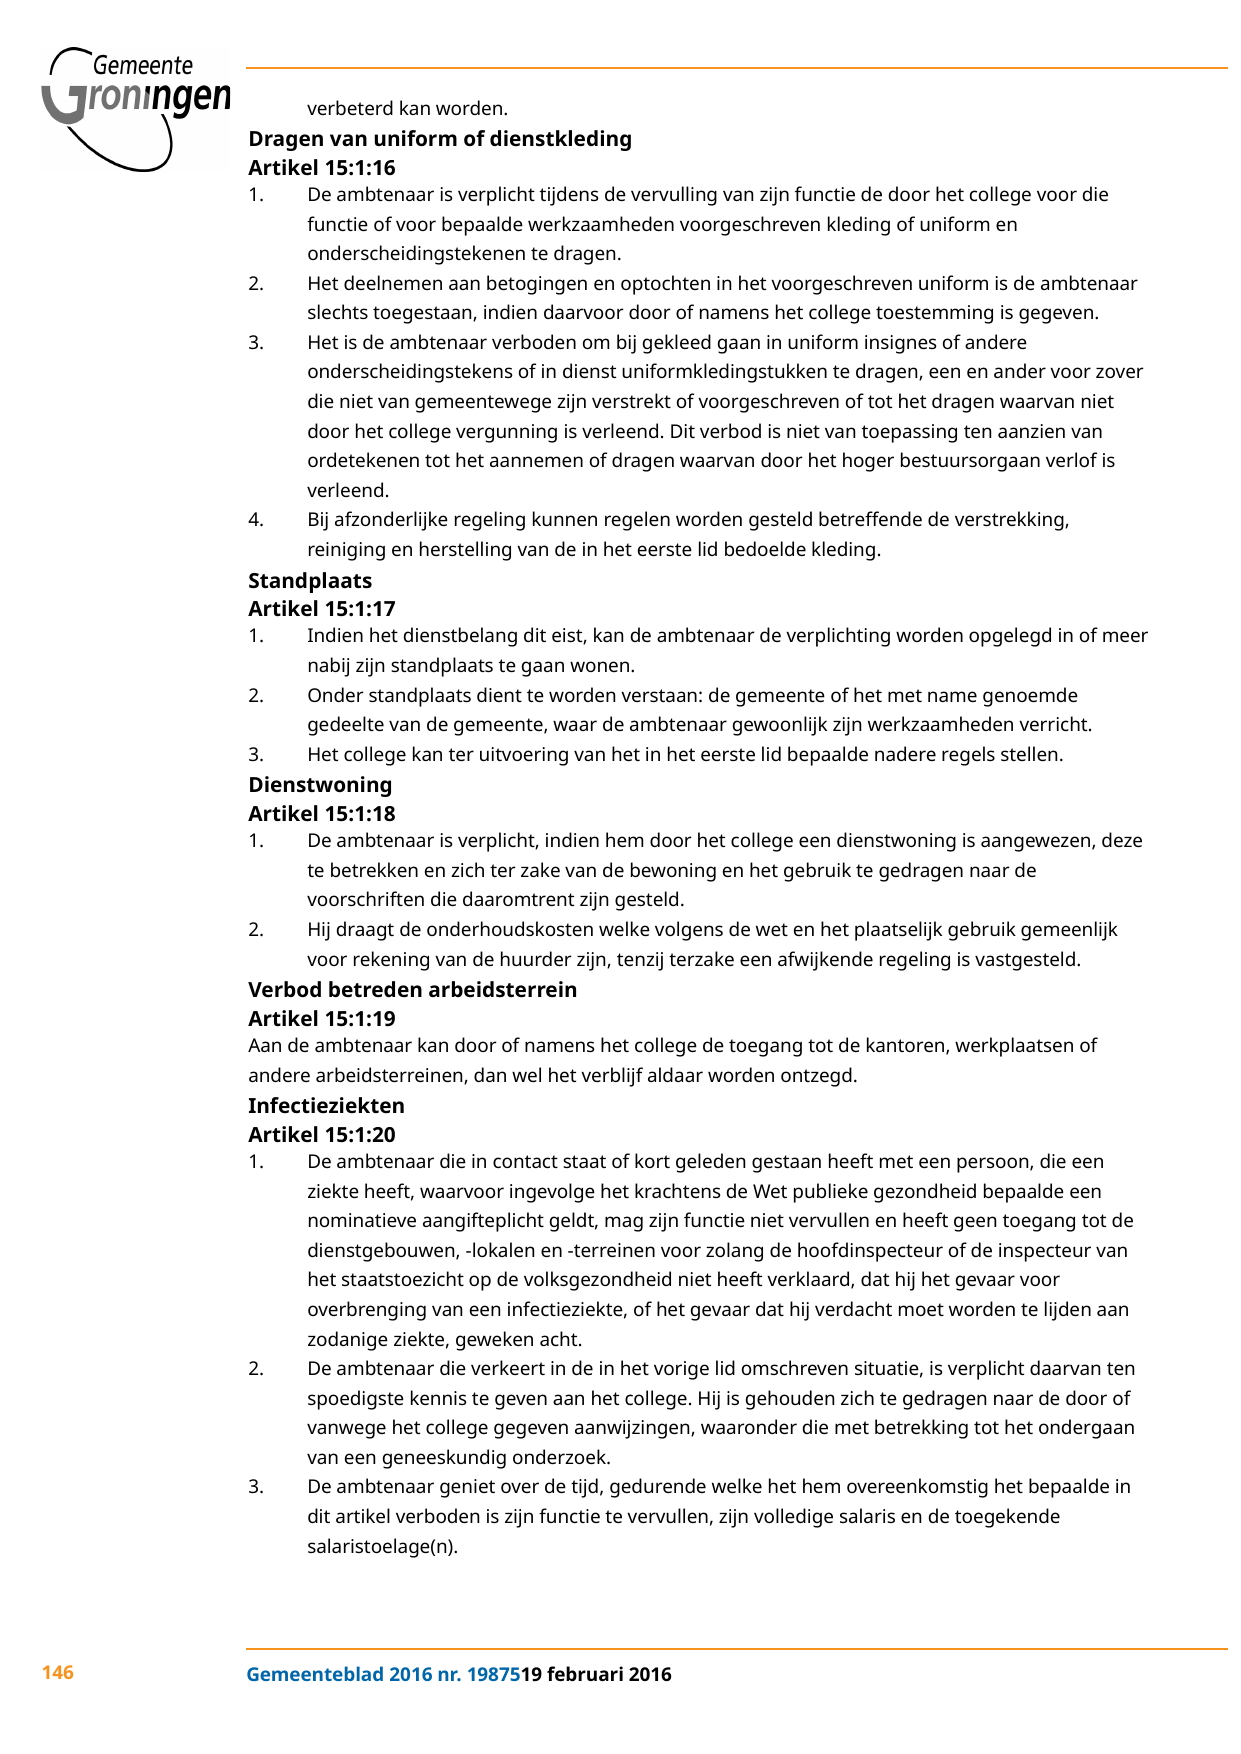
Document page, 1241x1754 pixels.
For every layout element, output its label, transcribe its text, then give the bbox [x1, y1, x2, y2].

list Indien het dienstbelang dit eist, kan de ambtenaar de verplichting worden opgelegd in of meer nabij zijn standplaats te gaan wonen. [248, 623, 1152, 678]
text Artikel 15:1:16 [248, 153, 1152, 181]
list verbeterd kan worden. [248, 95, 1152, 121]
text Aan de ambtenaar kan door of namens het college de toegang tot de kantoren, werkplaatsen of andere arbeidsterreinen, dan wel het verblijf aldaar worden ontzegd. [248, 1032, 1152, 1088]
list De ambtenaar is verplicht, indien hem door het college een dienstwoning is aangewezen, deze te betrekken en zich ter zake van de bewoning en het gebruik te gedragen naar de voorschriften die daaromtrent zijn gesteld. [248, 827, 1152, 912]
text Verbod betreden arbeidsterrein [248, 975, 1152, 1004]
text Dienstwoning [248, 771, 1152, 799]
text Artikel 15:1:20 [248, 1120, 1152, 1148]
list De ambtenaar is verplicht tijdens de vervulling van zijn functie de door het college voor die functie of voor bepaalde werkzaamheden voorgeschreven kleding of uniform en onderscheidingstekenen te dragen. [248, 181, 1152, 266]
text Artikel 15:1:19 [248, 1004, 1152, 1032]
text Artikel 15:1:18 [248, 799, 1152, 827]
list Het deelnemen aan betogingen en optochten in het voorgeschreven uniform is de ambtenaar slechts toegestaan, indien daarvoor door of namens het college toestemming is gegeven. [248, 270, 1152, 325]
text Dragen van uniform of dienstkleding [248, 124, 1152, 153]
list De ambtenaar die in contact staat of kort geleden gestaan heeft met een persoon, die een ziekte heeft, waarvoor ingevolge het krachtens de Wet publieke gezondheid bepaalde een nominatieve aangifteplicht geldt, mag zijn functie niet vervullen en heeft geen toegang tot de dienstgebouwen, -lokalen en -terreinen voor zolang de hoofdinspecteur of de inspecteur van het staatstoezicht op de volksgezondheid niet heeft verklaard, dat hij het gevaar voor overbrenging van een infectieziekte, of het gevaar dat hij verdacht moet worden te lijden aan zodanige ziekte, geweken acht. [248, 1148, 1152, 1352]
list Onder standplaats dient te worden verstaan: de gemeente of het met name genoemde gedeelte van de gemeente, waar de ambtenaar gewoonlijk zijn werkzaamheden verricht. [248, 682, 1152, 737]
list De ambtenaar die verkeert in de in het vorige lid omschreven situatie, is verplicht daarvan ten spoedigste kennis te geven aan het college. Hij is gehouden zich te gedragen naar de door of vanwege het college gegeven aanwijzingen, waaronder die met betrekking tot het ondergaan van een geneeskundig onderzoek. [248, 1355, 1152, 1470]
list Hij draagt de onderhoudskosten welke volgens de wet en het plaatselijk gebruik gemeenlijk voor rekening van de huurder zijn, tenzij terzake een afwijkende regeling is vastgesteld. [248, 916, 1152, 972]
text Infectieziekten [248, 1091, 1152, 1120]
list Het college kan ter uitvoering van het in het eerste lid bepaalde nadere regels stellen. [248, 741, 1152, 767]
list De ambtenaar geniet over de tijd, gedurende welke het hem overeenkomstig het bepaalde in dit artikel verboden is zijn functie te vervullen, zijn volledige salaris en de toegekende salaristoelage(n). [248, 1474, 1152, 1559]
picture [41, 47, 231, 172]
text Artikel 15:1:17 [248, 594, 1152, 623]
text Standplaats [248, 566, 1152, 594]
list Het is de ambtenaar verboden om bij gekleed gaan in uniform insignes of andere onderscheidingstekens of in dienst uniformkledingstukken te dragen, een en ander voor zover die niet van gemeentewege zijn verstrekt of voorgeschreven of tot het dragen waarvan niet door het college vergunning is verleend. Dit verbod is niet van toepassing ten aanzien van ordetekenen tot het aannemen of dragen waarvan door het hoger bestuursorgaan verlof is verleend. [248, 329, 1152, 503]
list Bij afzonderlijke regeling kunnen regelen worden gesteld betreffende de verstrekking, reiniging en herstelling van de in het eerste lid bedoelde kleding. [248, 507, 1152, 562]
